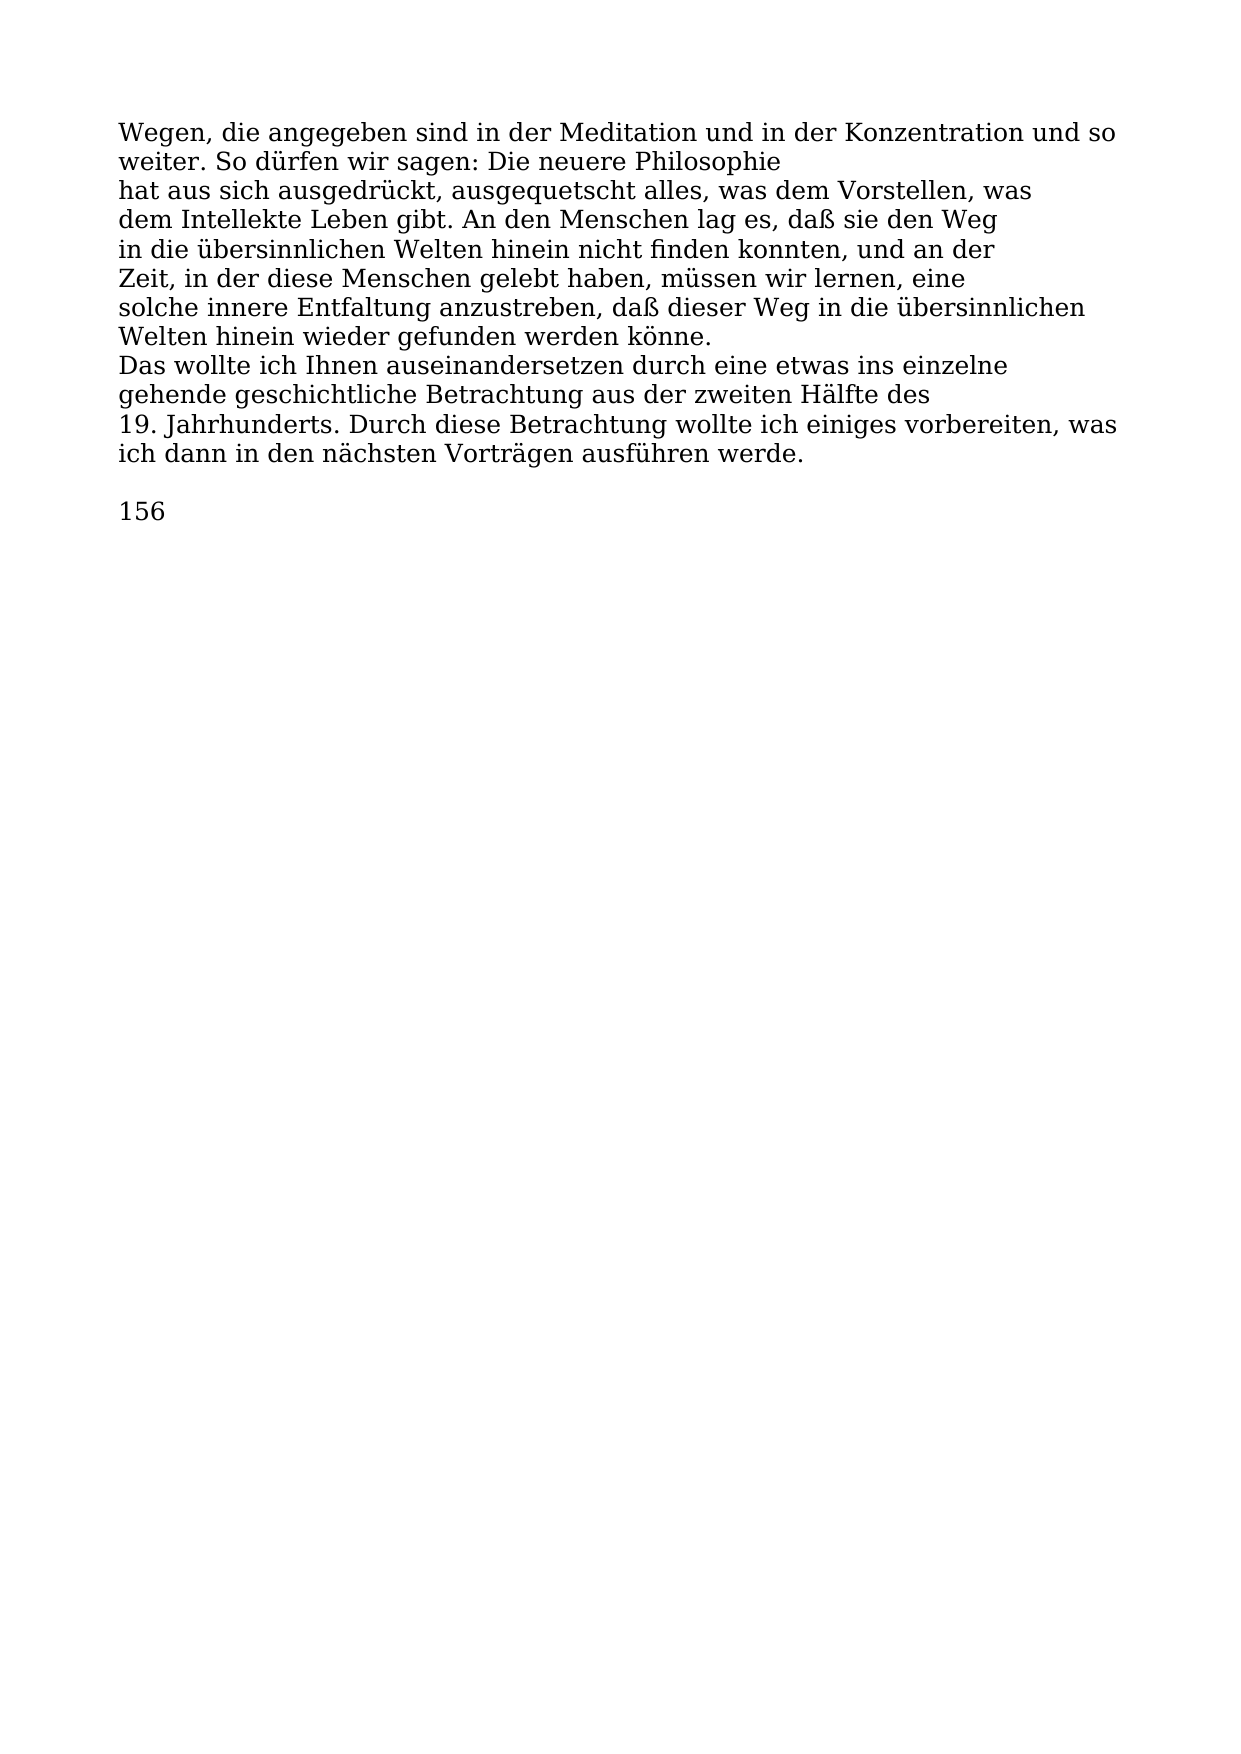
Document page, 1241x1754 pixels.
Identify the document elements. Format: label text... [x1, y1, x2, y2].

text Das wollte ich Ihnen auseinandersetzen durch eine etwas ins einzelne gehende geschichtliche Betrachtung aus der zweiten Hälfte des [118, 351, 1122, 410]
text in die übersinnlichen Welten hinein nicht finden konnten, und an der [118, 235, 1122, 264]
text 19. Jahrhunderts. Durch diese Betrachtung wollte ich einiges vorbereiten, was ich dann in den nächsten Vorträgen ausführen werde. [118, 410, 1122, 468]
text dem Intellekte Leben gibt. An den Menschen lag es, daß sie den Weg [118, 206, 1122, 235]
text 156 [118, 497, 1122, 526]
text solche innere Entfaltung anzustreben, daß dieser Weg in die übersinnlichen Welten hinein wieder gefunden werden könne. [118, 293, 1122, 351]
text Wegen, die angegeben sind in der Meditation und in der Konzentration und so weiter. So dürfen wir sagen: Die neuere Philosophie [118, 118, 1122, 176]
text Zeit, in der diese Menschen gelebt haben, müssen wir lernen, eine [118, 264, 1122, 293]
text hat aus sich ausgedrückt, ausgequetscht alles, was dem Vorstellen, was [118, 176, 1122, 206]
